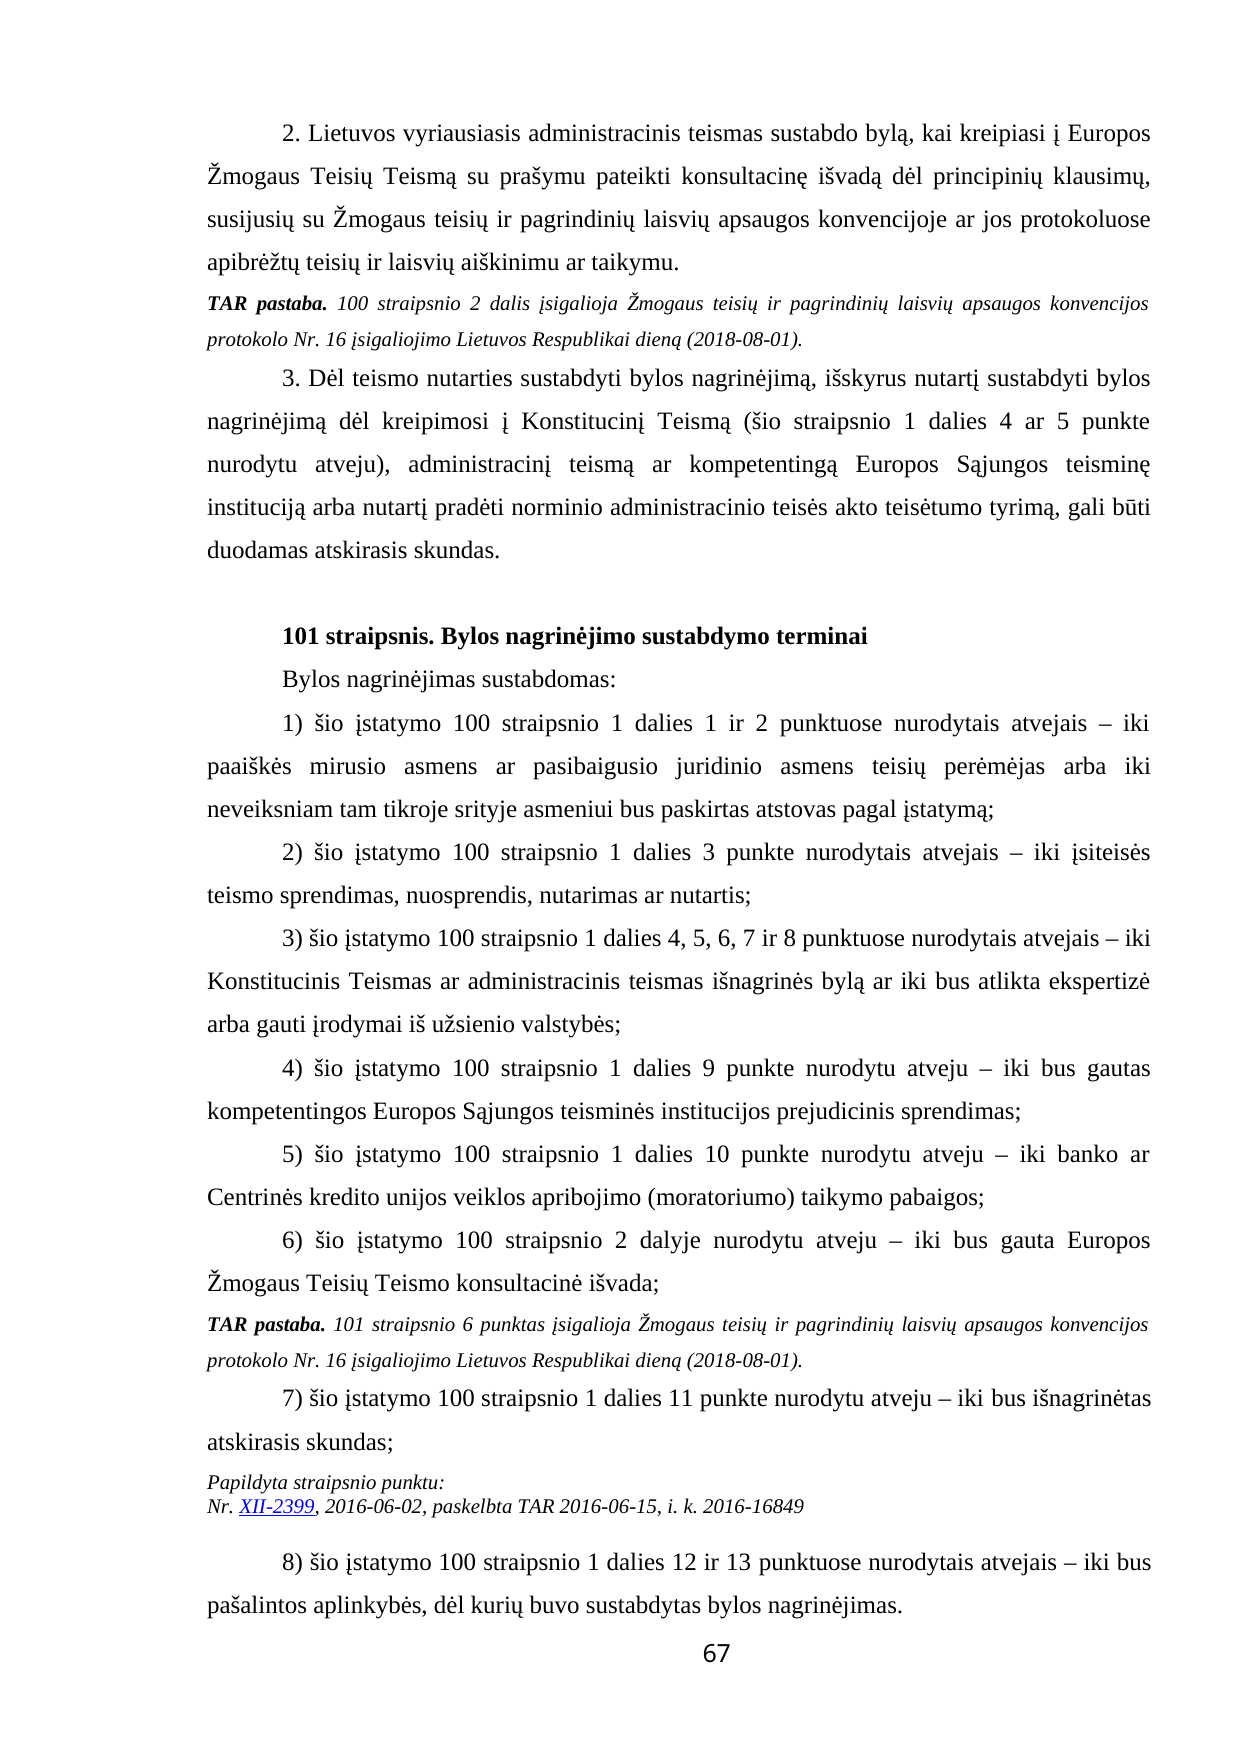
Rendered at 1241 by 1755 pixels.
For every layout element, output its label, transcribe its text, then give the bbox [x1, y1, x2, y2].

text 1) šio įstatymo 100 straipsnio 1 dalies 1 ir 2 punktuose nurodytais atvejais – iki paaiškės mirusio asmens ar pasibaigusio juridinio asmens teisių perėmėjas arba iki neveiksniam tam tikroje srityje asmeniui bus paskirtas atstovas pagal įstatymą; [207, 708, 1152, 823]
text 6) šio įstatymo 100 straipsnio 2 dalyje nurodytu atveju – iki bus gauta Europos Žmogaus Teisių Teismo konsultacinė išvada; [207, 1225, 1152, 1297]
text 7) šio įstatymo 100 straipsnio 1 dalies 11 punkte nurodytu atveju – iki bus išnagrinėtas atskirasis skundas; [207, 1383, 1152, 1455]
text TAR pastaba. 100 straipsnio 2 dalis įsigalioja Žmogaus teisių ir pagrindinių laisvių apsaugos konvencijos protokolo Nr. 16 įsigaliojimo Lietuvos Respublikai dieną (2018-08-01). [207, 291, 1152, 351]
text 5) šio įstatymo 100 straipsnio 1 dalies 10 punkte nurodytu atveju – iki banko ar Centrinės kredito unijos veiklos apribojimo (moratoriumo) taikymo pabaigos; [207, 1139, 1152, 1211]
text 2. Lietuvos vyriausiasis administracinis teismas sustabdo bylą, kai kreipiasi į Europos Žmogaus Teisių Teismą su prašymu pateikti konsultacinę išvadą dėl principinių klausimų, susijusių su Žmogaus teisių ir pagrindinių laisvių apsaugos konvencijoje ar jos protokoluose apibrėžtų teisių ir laisvių aiškinimu ar taikymu. [207, 118, 1152, 276]
text 8) šio įstatymo 100 straipsnio 1 dalies 12 ir 13 punktuose nurodytais atvejais – iki bus pašalintos aplinkybės, dėl kurių buvo sustabdytas bylos nagrinėjimas. [207, 1547, 1152, 1618]
text 101 straipsnis. Bylos nagrinėjimo sustabdymo terminai [207, 621, 1152, 650]
text Nr. XII-2399, 2016-06-02, paskelbta TAR 2016-06-15, i. k. 2016-16849 [207, 1494, 1152, 1518]
text 2) šio įstatymo 100 straipsnio 1 dalies 3 punkte nurodytais atvejais – iki įsiteisės teismo sprendimas, nuosprendis, nutarimas ar nutartis; [207, 837, 1152, 909]
text TAR pastaba. 101 straipsnio 6 punktas įsigalioja Žmogaus teisių ir pagrindinių laisvių apsaugos konvencijos protokolo Nr. 16 įsigaliojimo Lietuvos Respublikai dieną (2018-08-01). [207, 1311, 1152, 1372]
text 4) šio įstatymo 100 straipsnio 1 dalies 9 punkte nurodytu atveju – iki bus gautas kompetentingos Europos Sąjungos teisminės institucijos prejudicinis sprendimas; [207, 1053, 1152, 1124]
text Papildyta straipsnio punktu: [207, 1470, 1152, 1494]
text 3) šio įstatymo 100 straipsnio 1 dalies 4, 5, 6, 7 ir 8 punktuose nurodytais atvejais – iki Konstitucinis Teismas ar administracinis teismas išnagrinės bylą ar iki bus atlikta ekspertizė arba gauti įrodymai iš užsienio valstybės; [207, 923, 1152, 1038]
text Bylos nagrinėjimas sustabdomas: [207, 664, 1152, 693]
text 3. Dėl teismo nutarties sustabdyti bylos nagrinėjimą, išskyrus nutartį sustabdyti bylos nagrinėjimą dėl kreipimosi į Konstitucinį Teismą (šio straipsnio 1 dalies 4 ar 5 punkte nurodytu atveju), administracinį teismą ar kompetentingą Europos Sąjungos teisminę instituciją arba nutartį pradėti norminio administracinio teisės akto teisėtumo tyrimą, gali būti duodamas atskirasis skundas. [207, 363, 1152, 564]
